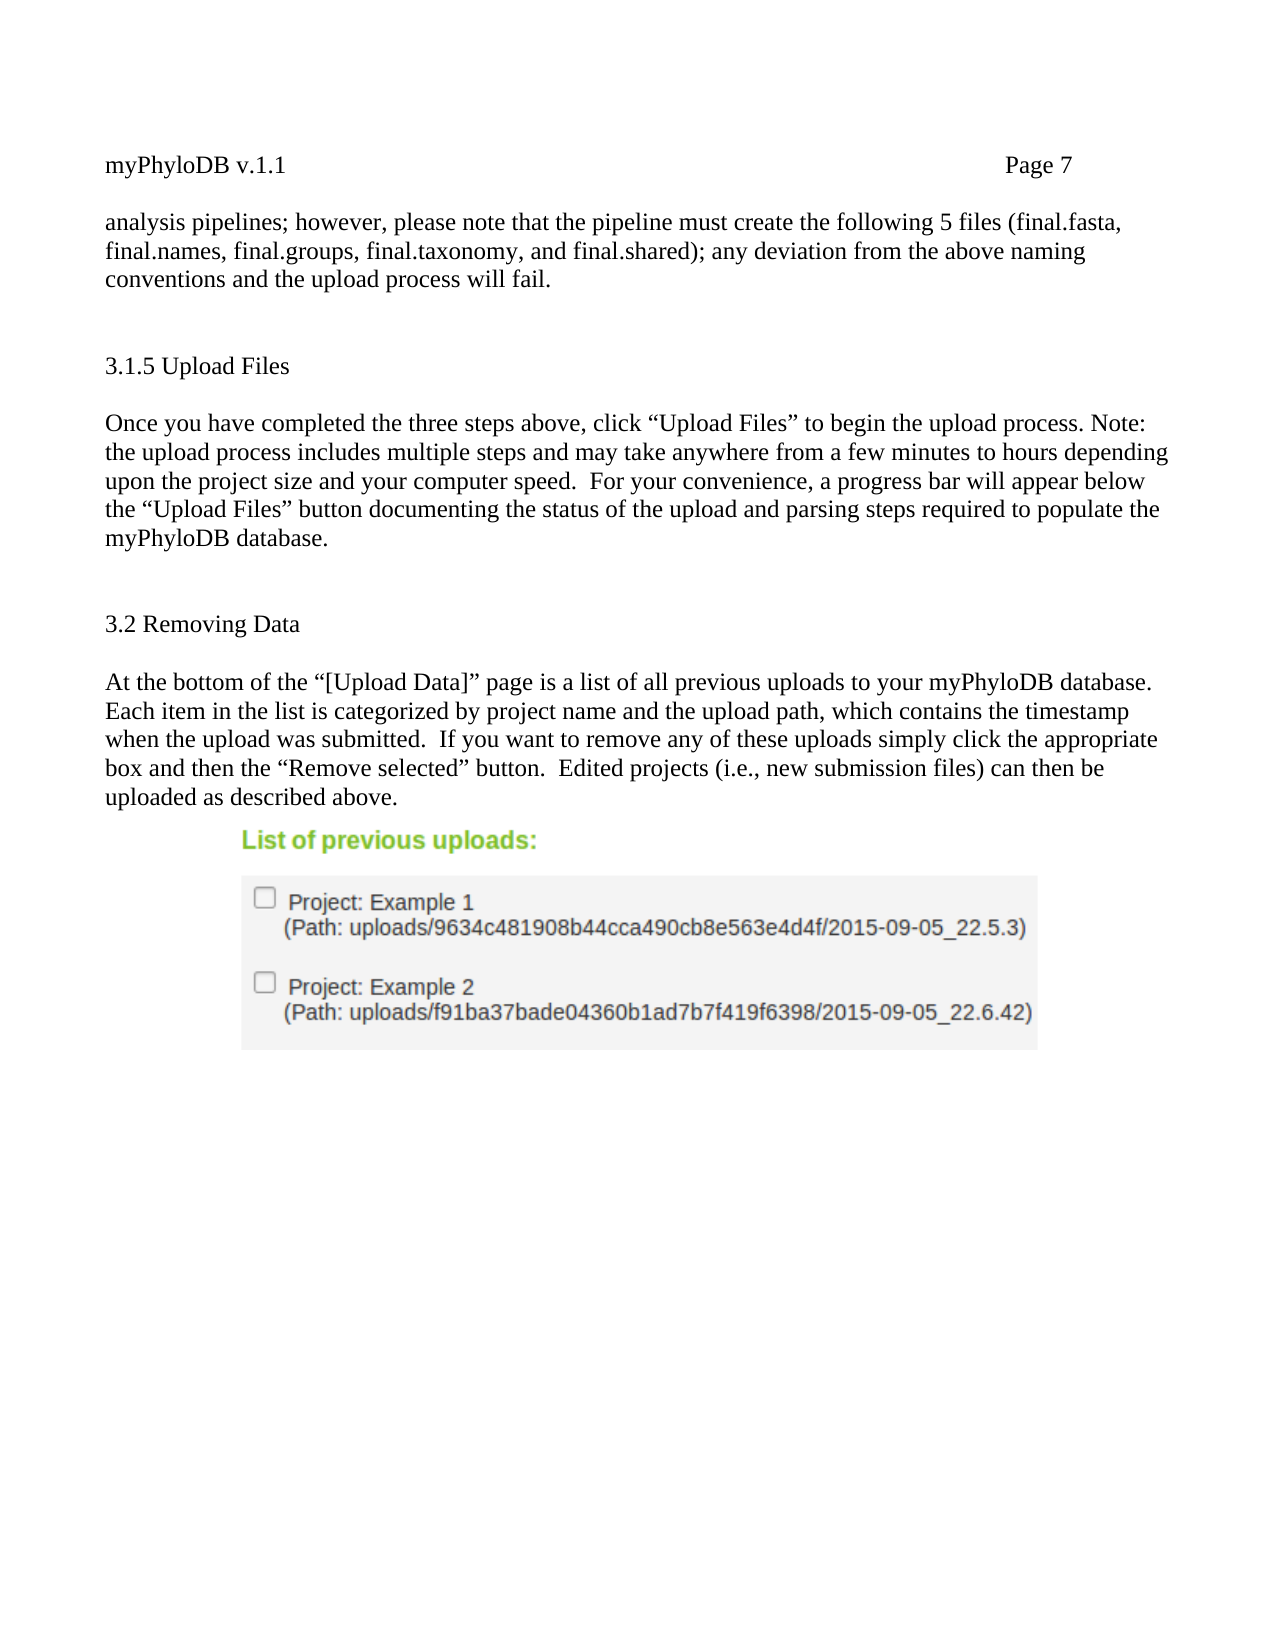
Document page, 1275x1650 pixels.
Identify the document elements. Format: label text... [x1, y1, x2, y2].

picture [237, 810, 1038, 1050]
text 3.1.5 Upload Files [105, 351, 1170, 379]
text Once you have completed the three steps above, click “Upload Files” to begin the upload process. Note: the upload process includes multiple steps and may take anywhere from a few minutes to hours depending upon the project size and your computer speed. For your convenience, a progress bar will appear below the “Upload Files” button documenting the status of the upload and parsing steps required to populate the myPhyloDB database. [105, 408, 1170, 552]
text At the bottom of the “[Upload Data]” page is a list of all previous uploads to your myPhyloDB database. Each item in the list is categorized by project name and the upload path, which contains the timestamp when the upload was submitted. If you want to remove any of these uploads simply click the appropriate box and then the “Remove selected” button. Edited projects (i.e., new submission files) can then be uploaded as described above. [105, 667, 1170, 811]
text analysis pipelines; however, please note that the pipeline must create the following 5 files (final.fasta, final.names, final.groups, final.taxonomy, and final.shared); any deviation from the above naming conventions and the upload process will fail. [105, 207, 1170, 293]
text 3.2 Removing Data [105, 609, 1170, 638]
